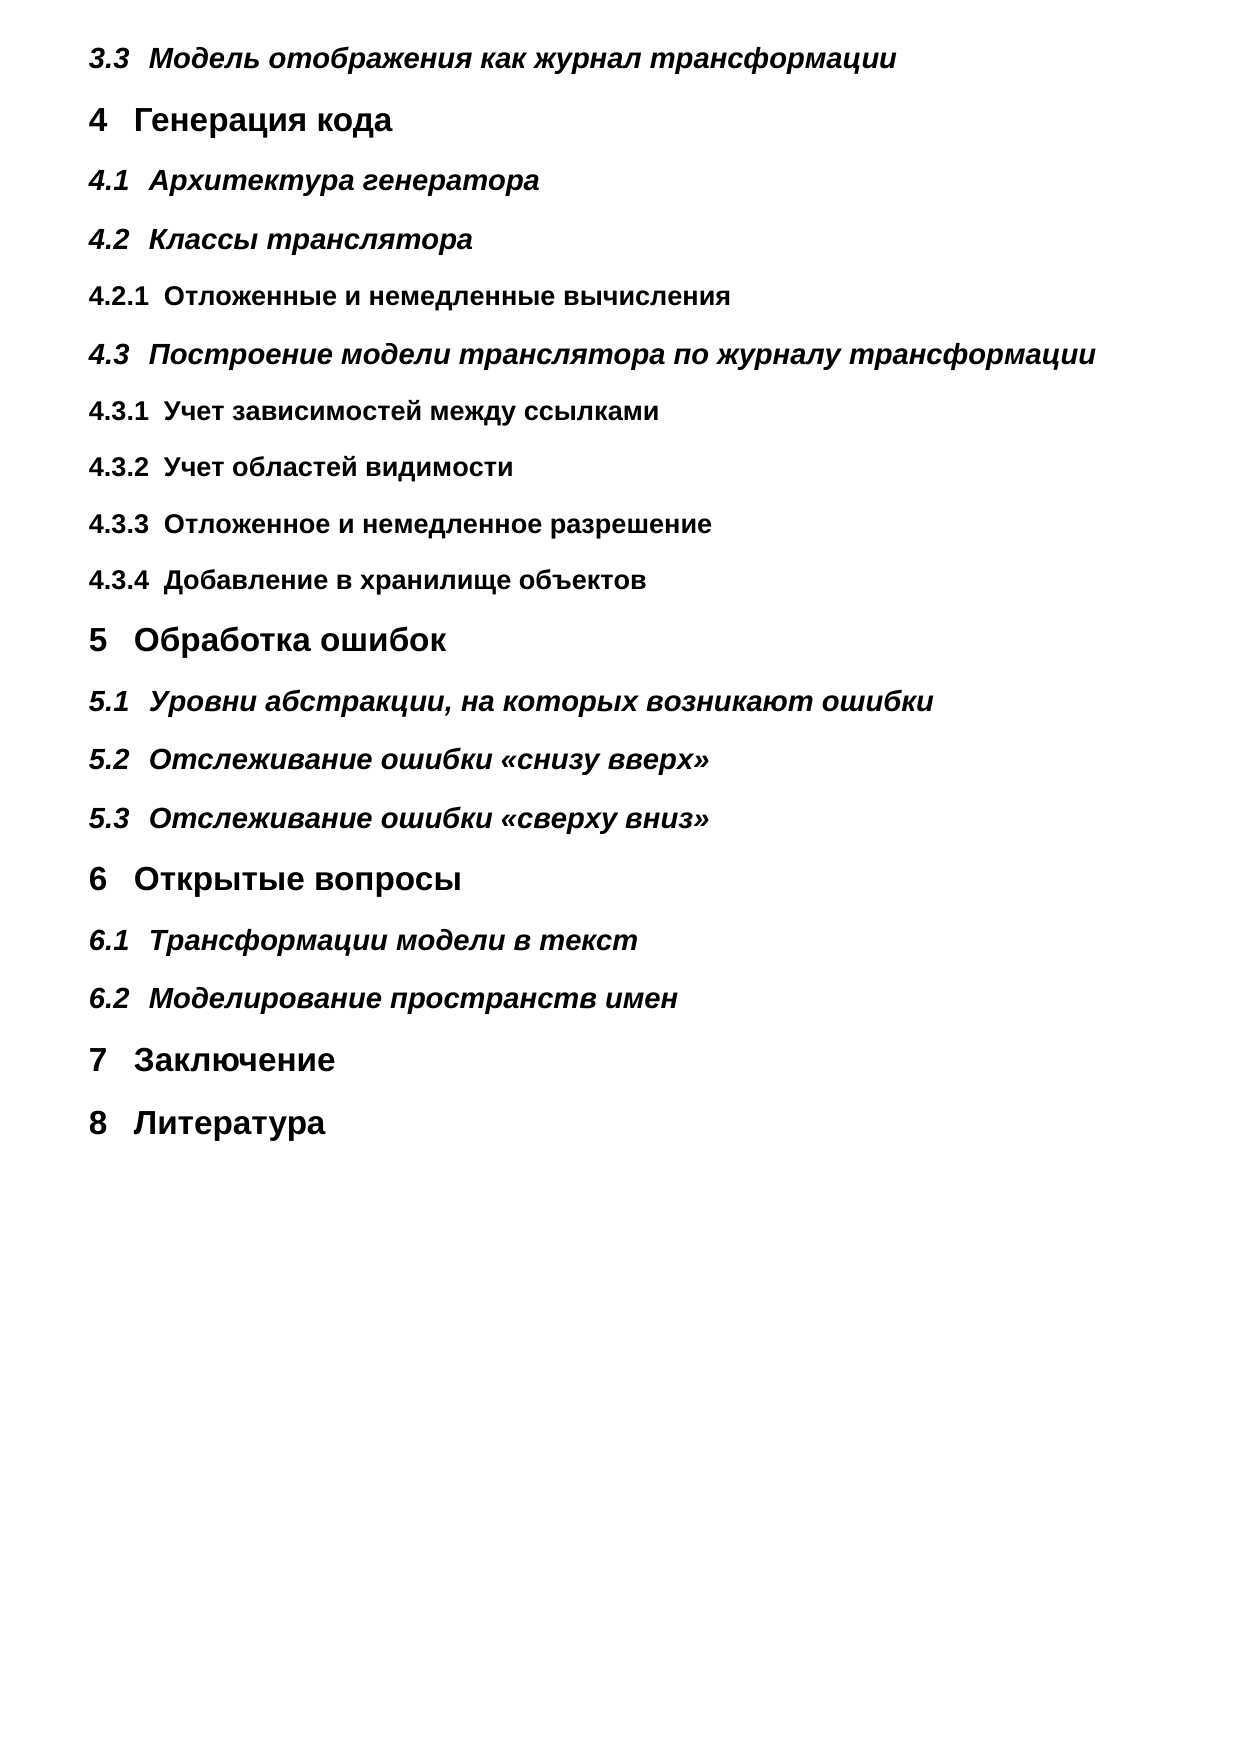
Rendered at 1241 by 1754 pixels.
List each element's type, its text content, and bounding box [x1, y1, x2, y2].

subtitle Литература [89, 1103, 1181, 1142]
subtitle Генерация кода [89, 100, 1181, 138]
subtitle Открытые вопросы [89, 859, 1181, 898]
subtitle Построение модели транслятора по журналу трансформации [89, 337, 1181, 370]
subtitle Учет областей видимости [89, 451, 1181, 483]
subtitle Отложенное и немедленное разрешение [89, 508, 1181, 539]
subtitle Отслеживание ошибки «снизу вверх» [89, 742, 1181, 776]
subtitle Классы транслятора [89, 222, 1181, 255]
subtitle Моделирование пространств имен [89, 981, 1181, 1015]
subtitle Трансформации модели в текст [89, 923, 1181, 956]
subtitle Отложенные и немедленные вычисления [89, 280, 1181, 312]
subtitle Заключение [89, 1040, 1181, 1078]
subtitle Учет зависимостей между ссылками [89, 395, 1181, 426]
subtitle Отслеживание ошибки «сверху вниз» [89, 801, 1181, 834]
subtitle Добавление в хранилище объектов [89, 564, 1181, 595]
subtitle Уровни абстракции, на которых возникают ошибки [89, 684, 1181, 717]
subtitle Модель отображения как журнал трансформации [89, 41, 1181, 75]
subtitle Обработка ошибок [89, 620, 1181, 659]
subtitle Архитектура генератора [89, 163, 1181, 197]
